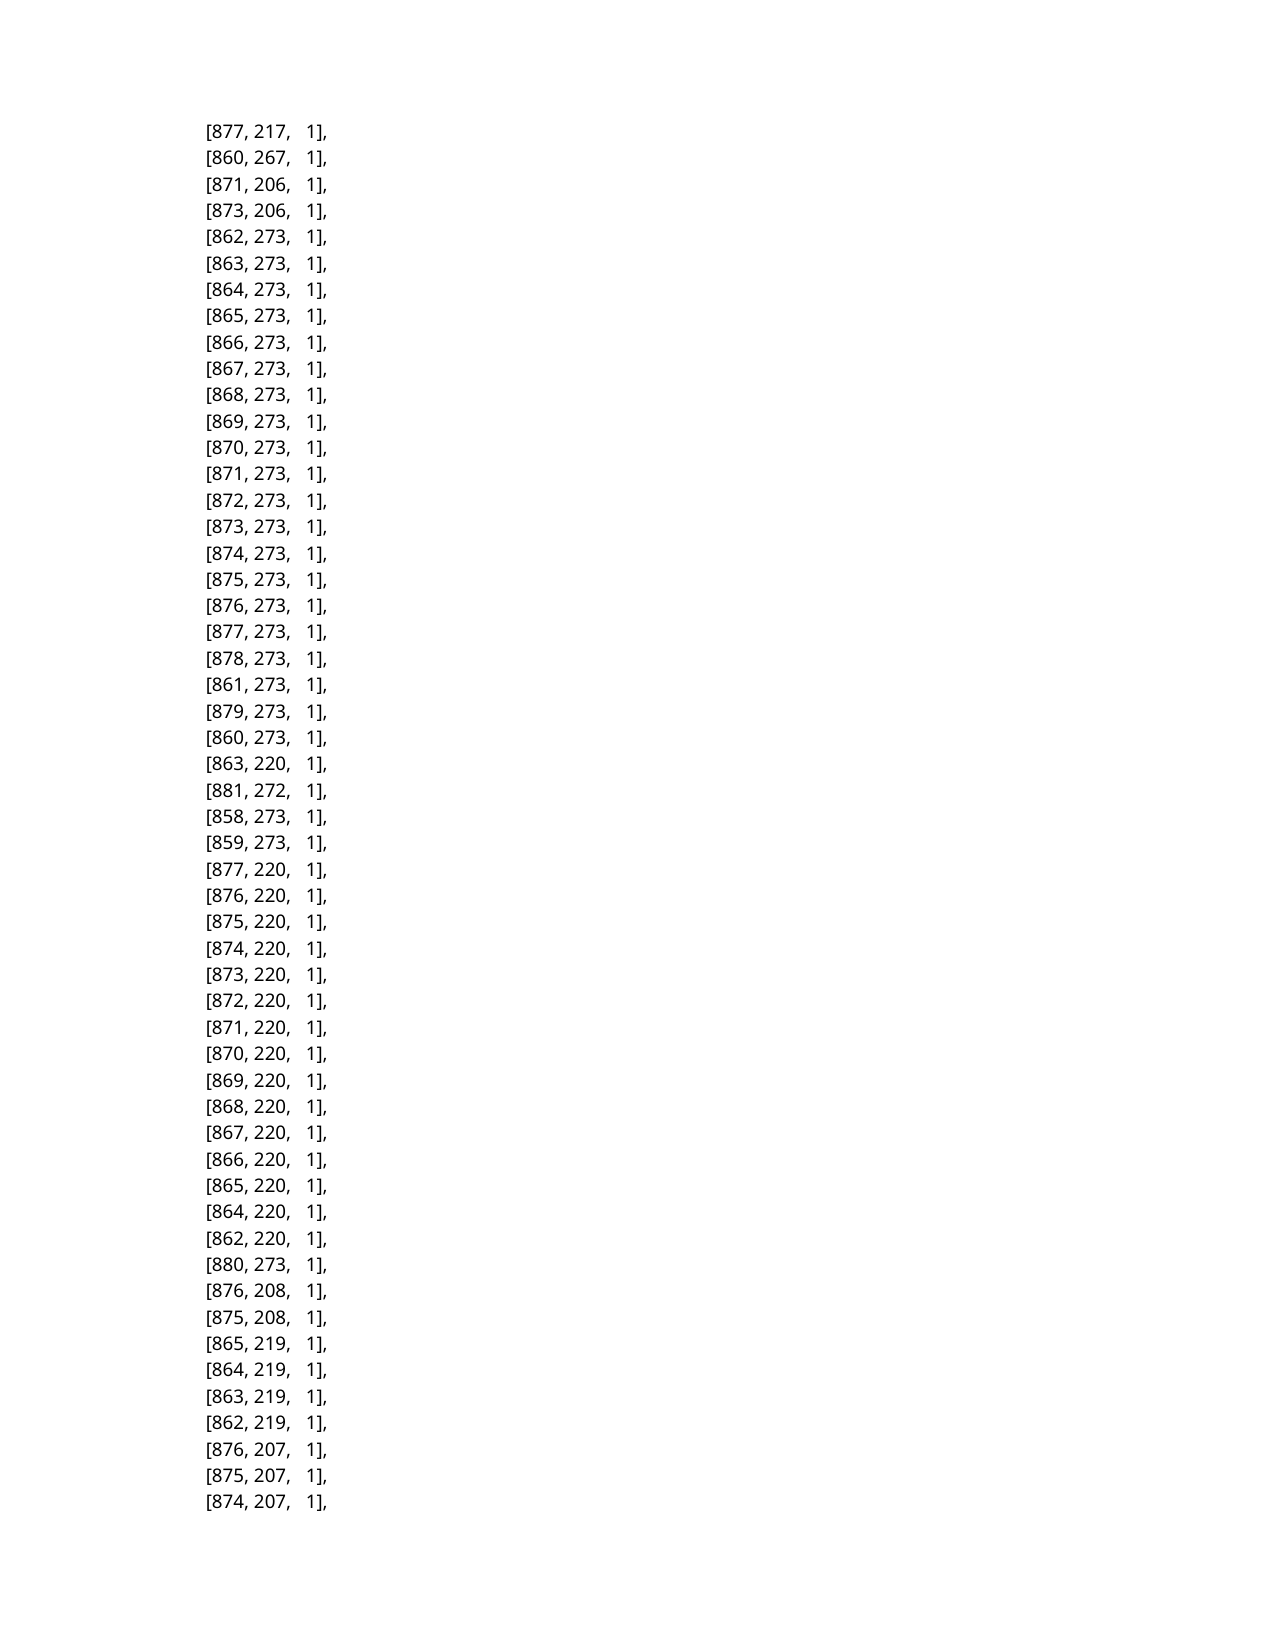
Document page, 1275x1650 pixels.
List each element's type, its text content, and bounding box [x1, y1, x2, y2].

text [876, 207, 1], [118, 1436, 1157, 1462]
text [874, 220, 1], [118, 935, 1157, 961]
text [871, 220, 1], [118, 1014, 1157, 1041]
text [863, 220, 1], [118, 751, 1157, 777]
text [858, 273, 1], [118, 803, 1157, 830]
text [876, 220, 1], [118, 882, 1157, 909]
text [862, 273, 1], [118, 223, 1157, 250]
text [862, 219, 1], [118, 1409, 1157, 1436]
text [867, 273, 1], [118, 355, 1157, 382]
text [865, 220, 1], [118, 1172, 1157, 1199]
text [871, 273, 1], [118, 461, 1157, 487]
text [861, 273, 1], [118, 672, 1157, 698]
text [866, 273, 1], [118, 329, 1157, 355]
text [871, 206, 1], [118, 171, 1157, 197]
text [875, 208, 1], [118, 1304, 1157, 1330]
text [876, 208, 1], [118, 1278, 1157, 1304]
text [863, 273, 1], [118, 250, 1157, 276]
text [864, 219, 1], [118, 1357, 1157, 1383]
text [877, 217, 1], [118, 118, 1157, 144]
text [866, 220, 1], [118, 1146, 1157, 1172]
text [880, 273, 1], [118, 1251, 1157, 1278]
text [873, 206, 1], [118, 197, 1157, 223]
text [865, 273, 1], [118, 303, 1157, 329]
text [864, 220, 1], [118, 1199, 1157, 1225]
text [870, 273, 1], [118, 434, 1157, 461]
text [872, 220, 1], [118, 988, 1157, 1014]
text [881, 272, 1], [118, 777, 1157, 803]
text [873, 220, 1], [118, 961, 1157, 988]
text [877, 273, 1], [118, 619, 1157, 645]
text [862, 220, 1], [118, 1225, 1157, 1251]
text [860, 273, 1], [118, 724, 1157, 751]
text [869, 220, 1], [118, 1067, 1157, 1093]
text [860, 267, 1], [118, 144, 1157, 171]
text [872, 273, 1], [118, 487, 1157, 513]
text [875, 207, 1], [118, 1462, 1157, 1488]
text [863, 219, 1], [118, 1383, 1157, 1409]
text [864, 273, 1], [118, 276, 1157, 303]
text [869, 273, 1], [118, 408, 1157, 434]
text [870, 220, 1], [118, 1041, 1157, 1067]
text [879, 273, 1], [118, 698, 1157, 724]
text [867, 220, 1], [118, 1119, 1157, 1146]
text [878, 273, 1], [118, 645, 1157, 672]
text [868, 220, 1], [118, 1093, 1157, 1119]
text [868, 273, 1], [118, 382, 1157, 408]
text [877, 220, 1], [118, 856, 1157, 882]
text [874, 207, 1], [118, 1488, 1157, 1515]
text [875, 273, 1], [118, 566, 1157, 592]
text [865, 219, 1], [118, 1330, 1157, 1357]
text [876, 273, 1], [118, 592, 1157, 619]
text [873, 273, 1], [118, 513, 1157, 540]
text [874, 273, 1], [118, 540, 1157, 566]
text [859, 273, 1], [118, 830, 1157, 856]
text [875, 220, 1], [118, 909, 1157, 935]
